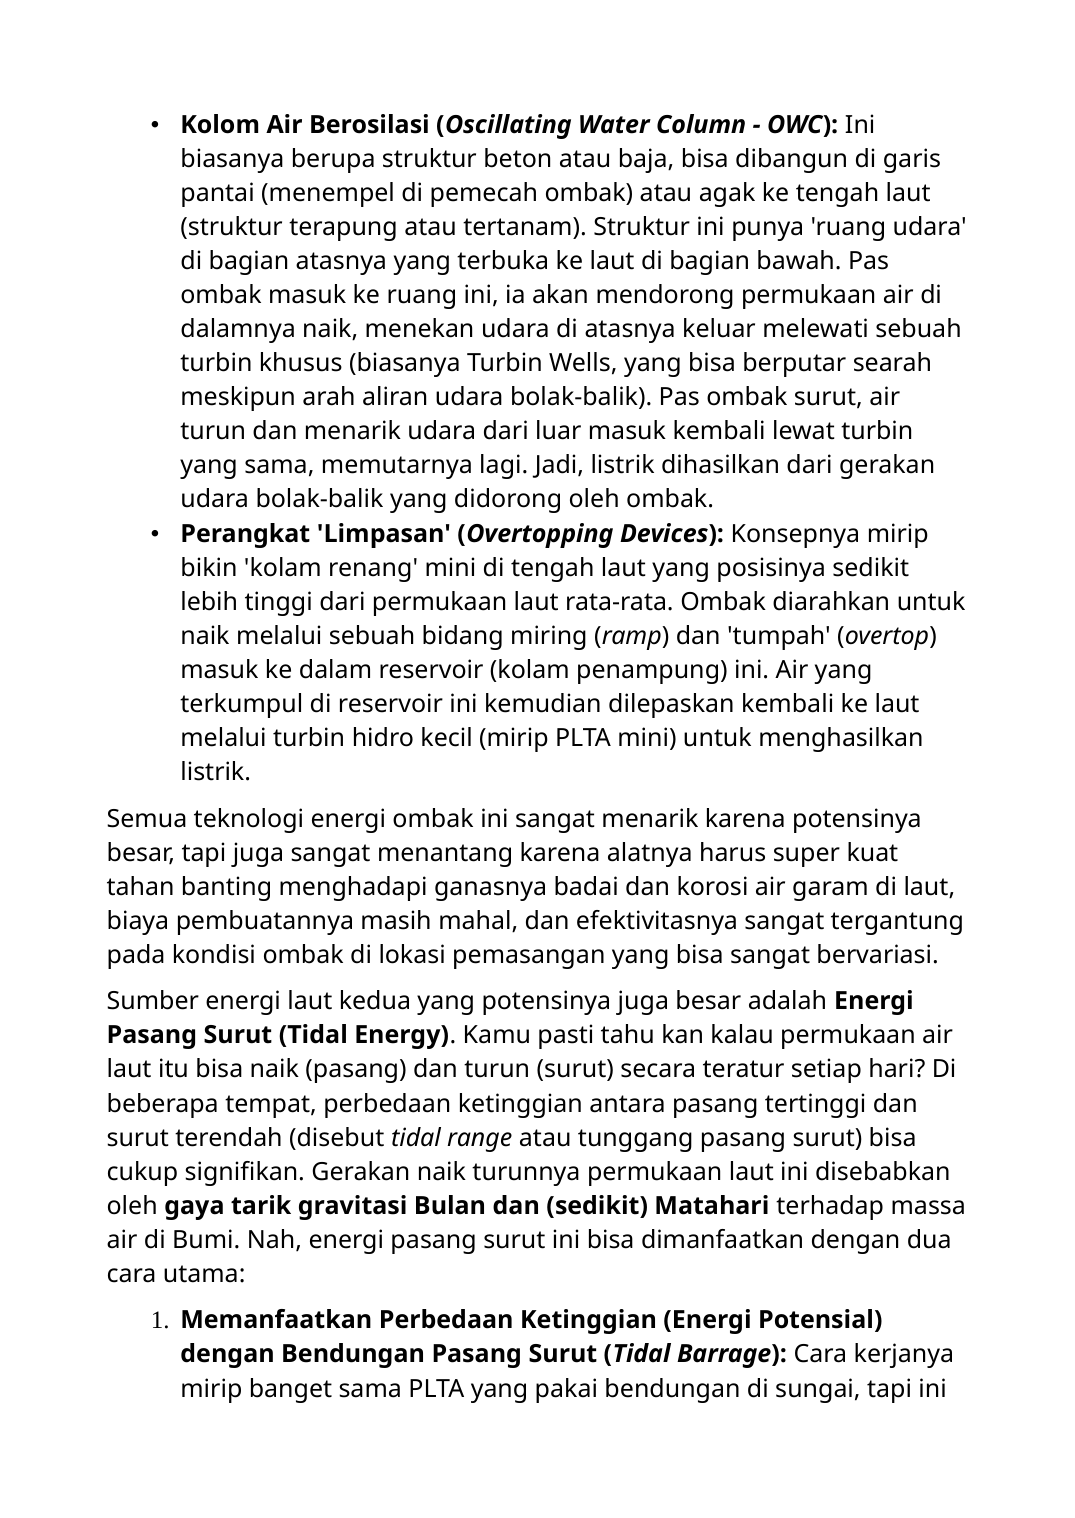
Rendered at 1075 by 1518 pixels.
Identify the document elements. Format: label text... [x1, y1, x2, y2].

list Memanfaatkan Perbedaan Ketinggian (Energi Potensial) dengan Bendungan Pasang Surut (Tidal Barrage): Cara kerjanya mirip banget sama PLTA yang pakai bendungan di sungai, tapi ini [151, 1302, 968, 1404]
list Kolom Air Berosilasi (Oscillating Water Column - OWC): Ini biasanya berupa struktur beton atau baja, bisa dibangun di garis pantai (menempel di pemecah ombak) atau agak ke tengah laut (struktur terapung atau tertanam). Struktur ini punya 'ruang udara' di bagian atasnya yang terbuka ke laut di bagian bawah. Pas ombak masuk ke ruang ini, ia akan mendorong permukaan air di dalamnya naik, menekan udara di atasnya keluar melewati sebuah turbin khusus (biasanya Turbin Wells, yang bisa berputar searah meskipun arah aliran udara bolak-balik). Pas ombak surut, air turun dan menarik udara dari luar masuk kembali lewat turbin yang sama, memutarnya lagi. Jadi, listrik dihasilkan dari gerakan udara bolak-balik yang didorong oleh ombak. [151, 106, 968, 515]
text Sumber energi laut kedua yang potensinya juga besar adalah Energi Pasang Surut (Tidal Energy). Kamu pasti tahu kan kalau permukaan air laut itu bisa naik (pasang) dan turun (surut) secara teratur setiap hari? Di beberapa tempat, perbedaan ketinggian antara pasang tertinggi dan surut terendah (disebut tidal range atau tunggang pasang surut) bisa cukup signifikan. Gerakan naik turunnya permukaan laut ini disebabkan oleh gaya tarik gravitasi Bulan dan (sedikit) Matahari terhadap massa air di Bumi. Nah, energi pasang surut ini bisa dimanfaatkan dengan dua cara utama: [106, 983, 968, 1289]
text Semua teknologi energi ombak ini sangat menarik karena potensinya besar, tapi juga sangat menantang karena alatnya harus super kuat tahan banting menghadapi ganasnya badai dan korosi air garam di laut, biaya pembuatannya masih mahal, dan efektivitasnya sangat tergantung pada kondisi ombak di lokasi pemasangan yang bisa sangat bervariasi. [106, 800, 968, 971]
list Perangkat 'Limpasan' (Overtopping Devices): Konsepnya mirip bikin 'kolam renang' mini di tengah laut yang posisinya sedikit lebih tinggi dari permukaan laut rata-rata. Ombak diarahkan untuk naik melalui sebuah bidang miring (ramp) dan 'tumpah' (overtop) masuk ke dalam reservoir (kolam penampung) ini. Air yang terkumpul di reservoir ini kemudian dilepaskan kembali ke laut melalui turbin hidro kecil (mirip PLTA mini) untuk menghasilkan listrik. [151, 515, 968, 788]
